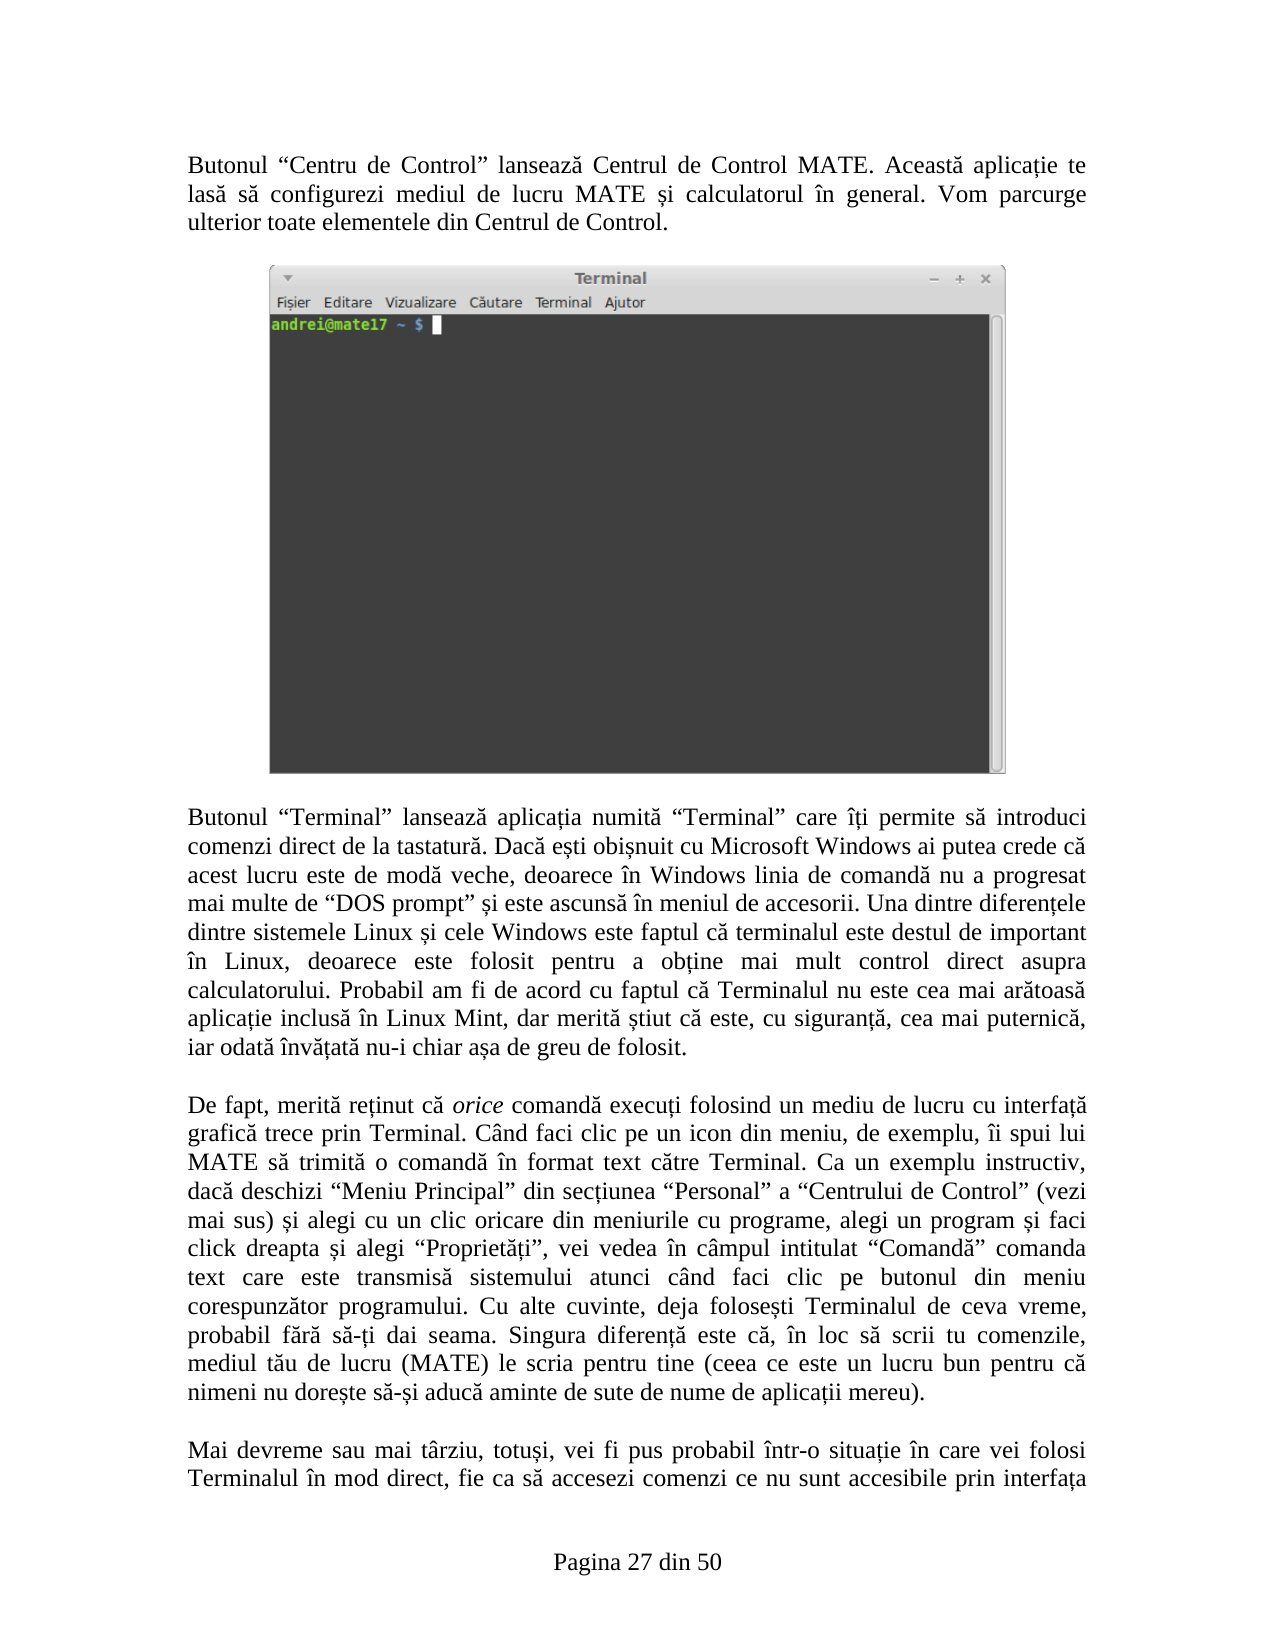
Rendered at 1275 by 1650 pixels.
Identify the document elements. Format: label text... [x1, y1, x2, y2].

text Butonul “Terminal” lansează aplicația numită “Terminal” care îți permite să introduci comenzi direct de la tastatură. Dacă ești obișnuit cu Microsoft Windows ai putea crede că acest lucru este de modă veche, deoarece în Windows linia de comandă nu a progresat mai multe de “DOS prompt” și este ascunsă în meniul de accesorii. Una dintre diferențele dintre sistemele Linux și cele Windows este faptul că terminalul este destul de important în Linux, deoarece este folosit pentru a obține mai mult control direct asupra calculatorului. Probabil am fi de acord cu faptul că Terminalul nu este cea mai arătoasă aplicație inclusă în Linux Mint, dar merită știut că este, cu siguranță, cea mai puternică, iar odată învățată nu-i chiar așa de greu de folosit. [187, 802, 1087, 1061]
picture [269, 265, 1006, 774]
text De fapt, merită reținut că orice comandă execuți folosind un mediu de lucru cu interfață grafică trece prin Terminal. Când faci clic pe un icon din meniu, de exemplu, îi spui lui MATE să trimită o comandă în format text către Terminal. Ca un exemplu instructiv, dacă deschizi “Meniu Principal” din secțiunea “Personal” a “Centrului de Control” (vezi mai sus) și alegi cu un clic oricare din meniurile cu programe, alegi un program și faci click dreapta și alegi “Proprietăți”, vei vedea în câmpul intitulat “Comandă” comanda text care este transmisă sistemului atunci când faci clic pe butonul din meniu corespunzător programului. Cu alte cuvinte, deja folosești Terminalul de ceva vreme, probabil fără să-ți dai seama. Singura diferență este că, în loc să scrii tu comenzile, mediul tău de lucru (MATE) le scria pentru tine (ceea ce este un lucru bun pentru că nimeni nu dorește să-și aducă aminte de sute de nume de aplicații mereu). [187, 1090, 1087, 1406]
text Mai devreme sau mai târziu, totuși, vei fi pus probabil într-o situație în care vei folosi Terminalul în mod direct, fie ca să accesezi comenzi ce nu sunt accesibile prin interfața [187, 1435, 1087, 1492]
